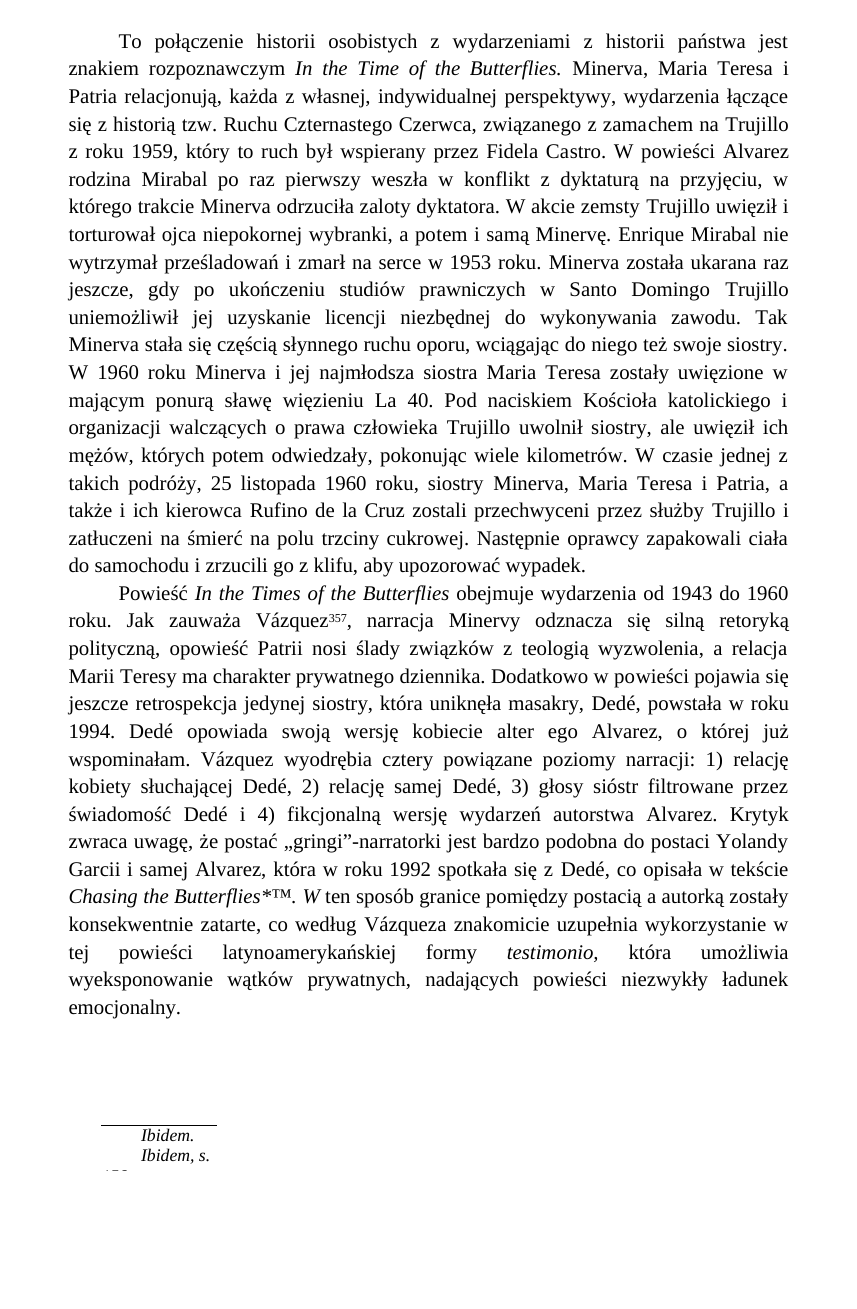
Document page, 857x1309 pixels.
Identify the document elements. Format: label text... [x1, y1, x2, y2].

text Powieść In the Times of the Butterflies obejmuje wydarzenia od 1943 do 1960 roku. Jak zauważa Vázquez357, narracja Minervy odznacza się silną reto­ryką polityczną, opowieść Patrii nosi ślady związków z teologią wyzwolenia, a relacja Marii Teresy ma charakter prywatnego dziennika. Dodatkowo w po­wieści pojawia się jeszcze retrospekcja jedynej siostry, która uniknęła masakry, Dedé, powstała w roku 1994. Dedé opowiada swoją wersję kobiecie alter ego Alvarez, o której już wspominałam. Vázquez wyodrębia cztery powiązane po­ziomy narracji: 1) relację kobiety słuchającej Dedé, 2) relację samej Dedé, 3) głosy sióstr filtrowane przez świadomość Dedé i 4) fikcjonalną wersję wyda­rzeń autorstwa Alvarez. Krytyk zwraca uwagę, że postać „gringi”-narratorki jest bardzo podobna do postaci Yolandy Garcii i samej Alvarez, która w roku 1992 spotkała się z Dedé, co opisała w tekście Chasing the Butterflies*™. W ten sposób granice pomiędzy postacią a autorką zostały konsekwentnie zatarte, co według Vázqueza znakomicie uzupełnia wykorzystanie w tej powieści latyno­amerykańskiej formy testimonio, która umożliwia wyeksponowanie wątków prywatnych, nadających powieści niezwykły ładunek emocjonalny. [68, 581, 789, 1019]
text Ibidem. [101, 1126, 217, 1145]
text To połączenie historii osobistych z wydarzeniami z historii państwa jest znakiem rozpoznawczym In the Time of the Butterflies. Minerva, Maria Teresa i Patria relacjonują, każda z własnej, indywidualnej perspektywy, wydarzenia łączące się z historią tzw. Ruchu Czternastego Czerwca, związanego z zama­chem na Trujillo z roku 1959, który to ruch był wspierany przez Fidela Ca­stro. W powieści Alvarez rodzina Mirabal po raz pierwszy weszła w konflikt z dyktaturą na przyjęciu, w którego trakcie Minerva odrzuciła zaloty dyktatora. W akcie zemsty Trujillo uwięził i torturował ojca niepokornej wybranki, a po­tem i samą Minervę. Enrique Mirabal nie wytrzymał prześladowań i zmarł na serce w 1953 roku. Minerva została ukarana raz jeszcze, gdy po ukończeniu studiów prawniczych w Santo Domingo Trujillo uniemożliwił jej uzyskanie licencji niezbędnej do wykonywania zawodu. Tak Minerva stała się częścią słynnego ruchu oporu, wciągając do niego też swoje siostry. W 1960 roku Mi­nerva i jej najmłodsza siostra Maria Teresa zostały uwięzione w mającym po­nurą sławę więzieniu La 40. Pod naciskiem Kościoła katolickiego i organizacji walczących o prawa człowieka Trujillo uwolnił siostry, ale uwięził ich mężów, których potem odwiedzały, pokonując wiele kilometrów. W czasie jednej z ta­kich podróży, 25 listopada 1960 roku, siostry Minerva, Maria Teresa i Patria, a także i ich kierowca Rufino de la Cruz zostali przechwyceni przez służby Trujillo i zatłuczeni na śmierć na polu trzciny cukrowej. Następnie oprawcy zapakowali ciała do samochodu i zrzucili go z klifu, aby upozorować wypadek. [68, 29, 789, 577]
text Ibidem, s. 158. [101, 1145, 217, 1170]
